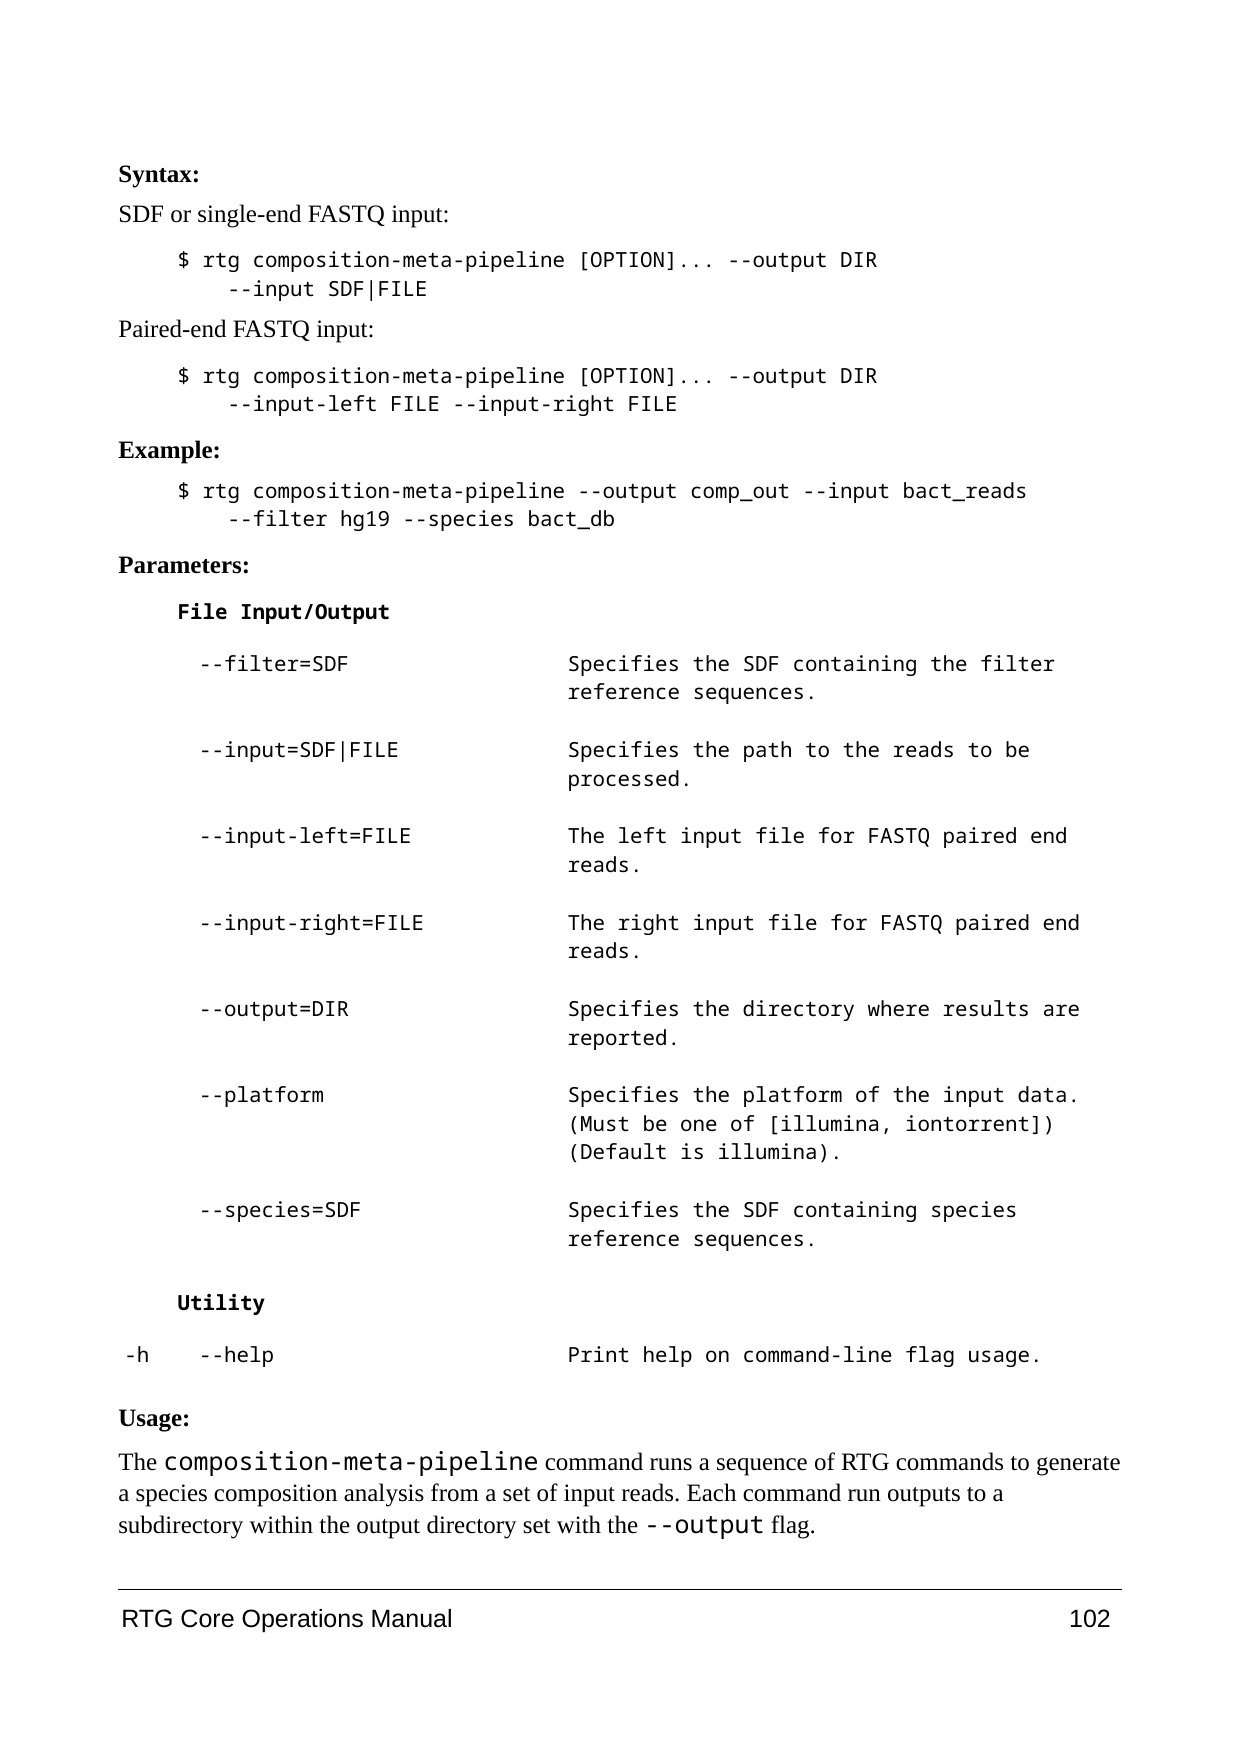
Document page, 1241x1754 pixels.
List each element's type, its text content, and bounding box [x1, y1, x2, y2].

table_cell [118, 1184, 193, 1270]
text $ rtg composition-meta-pipeline [OPTION]... --output DIR --input-left FILE --input-right FILE [177, 361, 1122, 418]
text $ rtg composition-meta-pipeline [OPTION]... --output DIR --input SDF|FILE [177, 246, 1122, 302]
text Utility [177, 1288, 1122, 1316]
subtitle Usage: [118, 1403, 1122, 1432]
table_cell The left input file for FASTQ paired end reads. [561, 810, 1093, 896]
table_header --help [193, 1328, 561, 1386]
table_header Specifies the SDF containing the filter reference sequences. [561, 637, 1093, 723]
subtitle Syntax: [118, 159, 1122, 187]
table_cell [118, 896, 193, 982]
table_cell --input-left=FILE [193, 810, 561, 896]
table_cell [118, 724, 193, 810]
table_cell Specifies the SDF containing species reference sequences. [561, 1184, 1093, 1270]
table_cell --input-right=FILE [193, 896, 561, 982]
table_cell Specifies the path to the reads to be processed. [561, 724, 1093, 810]
subtitle Parameters: [118, 550, 1122, 579]
text $ rtg composition-meta-pipeline --output comp_out --input bact_reads --filter hg19 --species bact_db [177, 476, 1122, 533]
table_cell --output=DIR [193, 983, 561, 1069]
table_header -h [118, 1328, 193, 1386]
text File Input/Output [177, 597, 1122, 625]
table_cell The right input file for FASTQ paired end reads. [561, 896, 1093, 982]
table_header Print help on command-line flag usage. [561, 1328, 1093, 1386]
table_header --filter=SDF [193, 637, 561, 723]
table_cell --species=SDF [193, 1184, 561, 1270]
table_cell [118, 810, 193, 896]
table_cell Specifies the platform of the input data. (Must be one of [illumina, iontorrent]) (Default is illumina). [561, 1069, 1093, 1184]
text Paired-end FASTQ input: [118, 314, 1122, 343]
text SDF or single-end FASTQ input: [118, 199, 1122, 228]
subtitle Example: [118, 435, 1122, 464]
table_cell --platform [193, 1069, 561, 1184]
table_cell [118, 1069, 193, 1184]
table_cell [118, 983, 193, 1069]
table_cell --input=SDF|FILE [193, 724, 561, 810]
table_cell Specifies the directory where results are reported. [561, 983, 1093, 1069]
text The composition-meta-pipeline command runs a sequence of RTG commands to generate a species composition analysis from a set of input reads. Each command run outputs to a subdirectory within the output directory set with the --output flag. [118, 1444, 1122, 1541]
table_header [118, 637, 193, 723]
